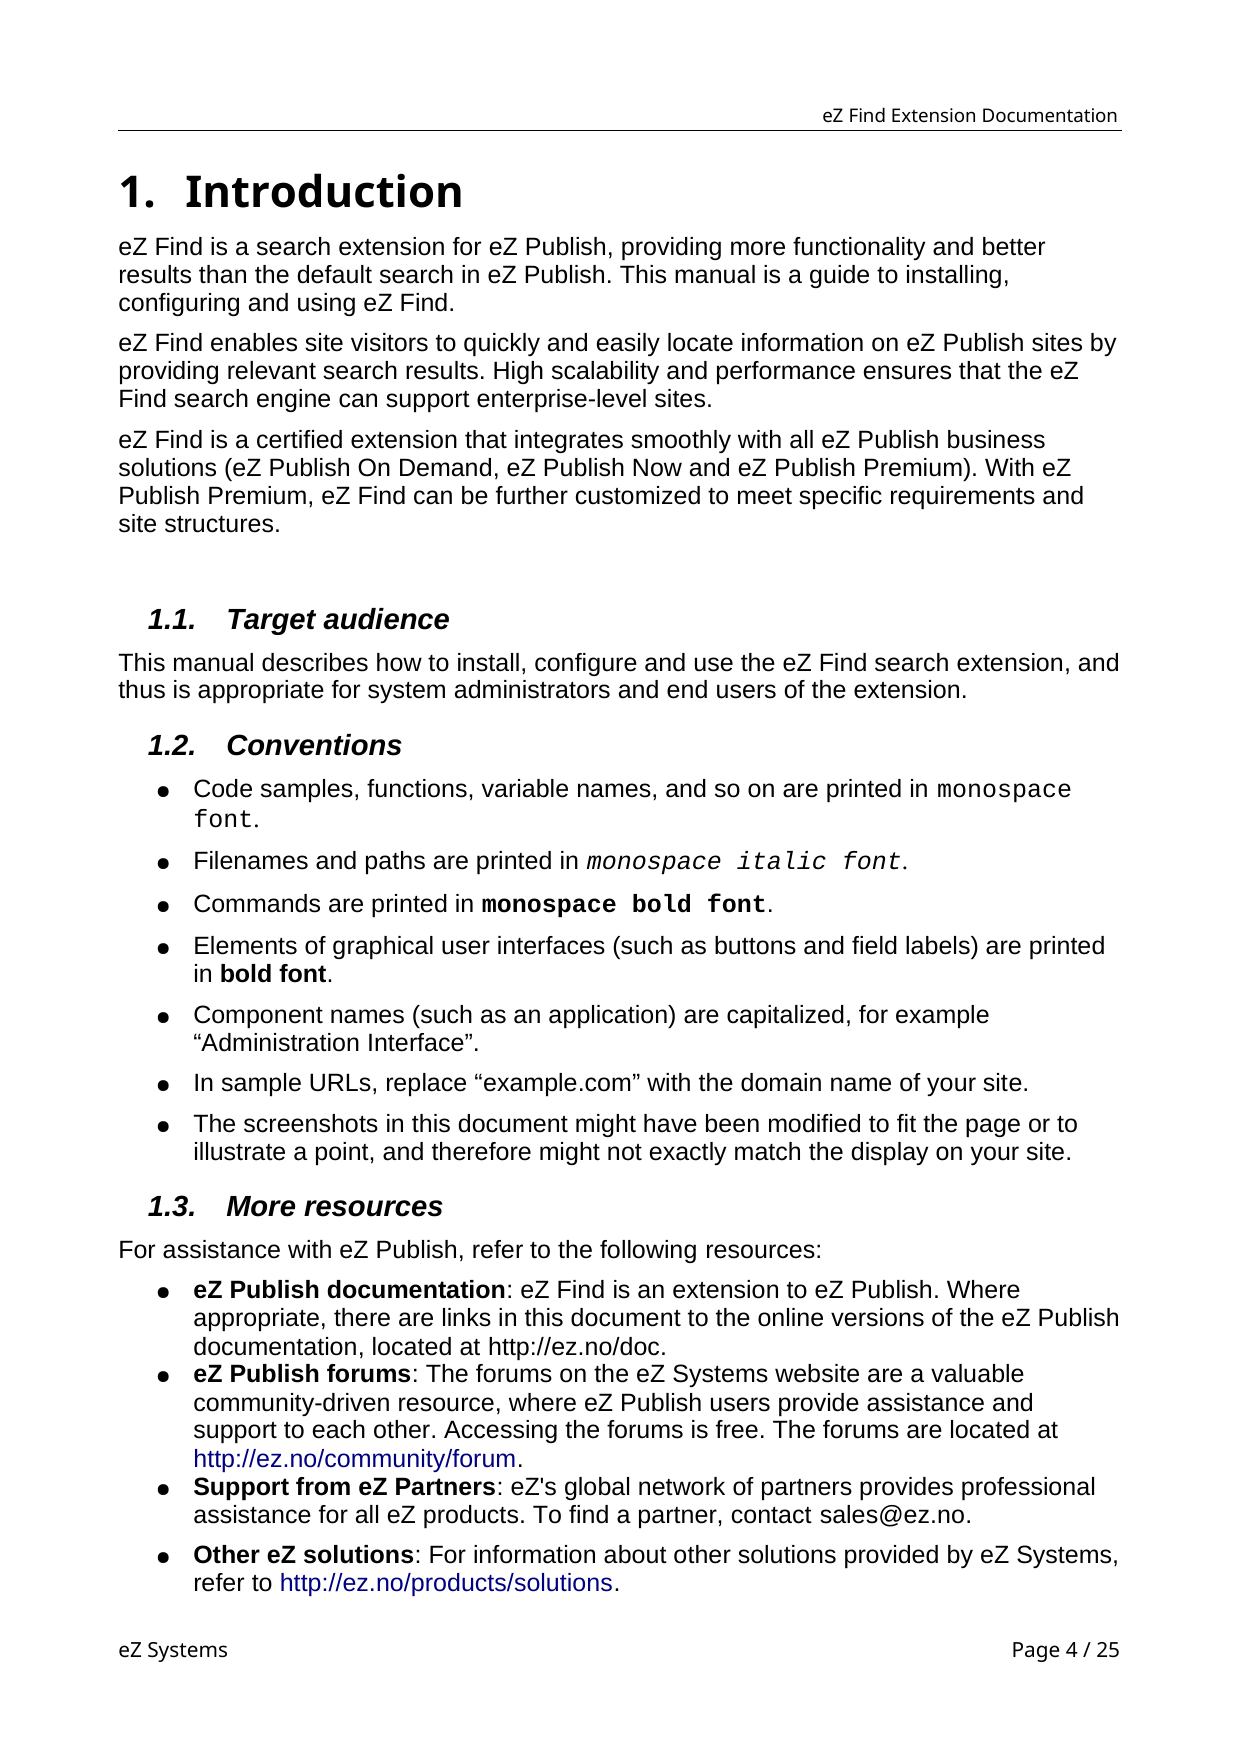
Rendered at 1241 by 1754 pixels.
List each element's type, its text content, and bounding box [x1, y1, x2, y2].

list Component names (such as an application) are capitalized, for example “Administration Interface”. [156, 1001, 1122, 1057]
list Elements of graphical user interfaces (such as buttons and field labels) are printed in bold font. [156, 932, 1122, 988]
text For assistance with eZ Publish, refer to the following resources: [118, 1236, 1122, 1264]
list The screenshots in this document might have been modified to fit the page or to illustrate a point, and therefore might not exactly match the display on your site. [156, 1109, 1122, 1165]
list Code samples, functions, variable names, and so on are printed in monospace font. [156, 774, 1122, 834]
subtitle Target audience [148, 603, 1122, 636]
text eZ Find is a search extension for eZ Publish, providing more functionality and better results than the default search in eZ Publish. This manual is a guide to installing, configuring and using eZ Find. [118, 232, 1122, 316]
list eZ Publish documentation: eZ Find is an extension to eZ Publish. Where appropriate, there are links in this document to the online versions of the eZ Publish documentation, located at http://ez.no/doc. [156, 1276, 1122, 1360]
list Other eZ solutions: For information about other solutions provided by eZ Systems, refer to http://ez.no/products/solutions. [156, 1541, 1122, 1597]
list eZ Publish forums: The forums on the eZ Systems website are a valuable community-driven resource, where eZ Publish users provide assistance and support to each other. Accessing the forums is free. The forums are located at http://ez.no/community/forum. [156, 1360, 1122, 1472]
text eZ Find enables site visitors to quickly and easily locate information on eZ Publish sites by providing relevant search results. High scalability and performance ensures that the eZ Find search engine can support enterprise-level sites. [118, 329, 1122, 413]
subtitle Conventions [148, 729, 1122, 762]
text This manual describes how to install, configure and use the eZ Find search extension, and thus is appropriate for system administrators and end users of the extension. [118, 648, 1122, 704]
text eZ Find is a certified extension that integrates smoothly with all eZ Publish business solutions (eZ Publish On Demand, eZ Publish Now and eZ Publish Premium). With eZ Publish Premium, eZ Find can be further customized to meet specific requirements and site structures. [118, 425, 1122, 537]
list In sample URLs, replace “example.com” with the domain name of your site. [156, 1069, 1122, 1097]
subtitle More resources [148, 1190, 1122, 1223]
list Support from eZ Partners: eZ's global network of partners provides professional assistance for all eZ products. To find a partner, contact sales@ez.no. [156, 1472, 1122, 1528]
subtitle Introduction [118, 160, 1122, 220]
list Commands are printed in monospace bold font. [156, 889, 1122, 920]
list Filenames and paths are printed in monospace italic font. [156, 847, 1122, 877]
